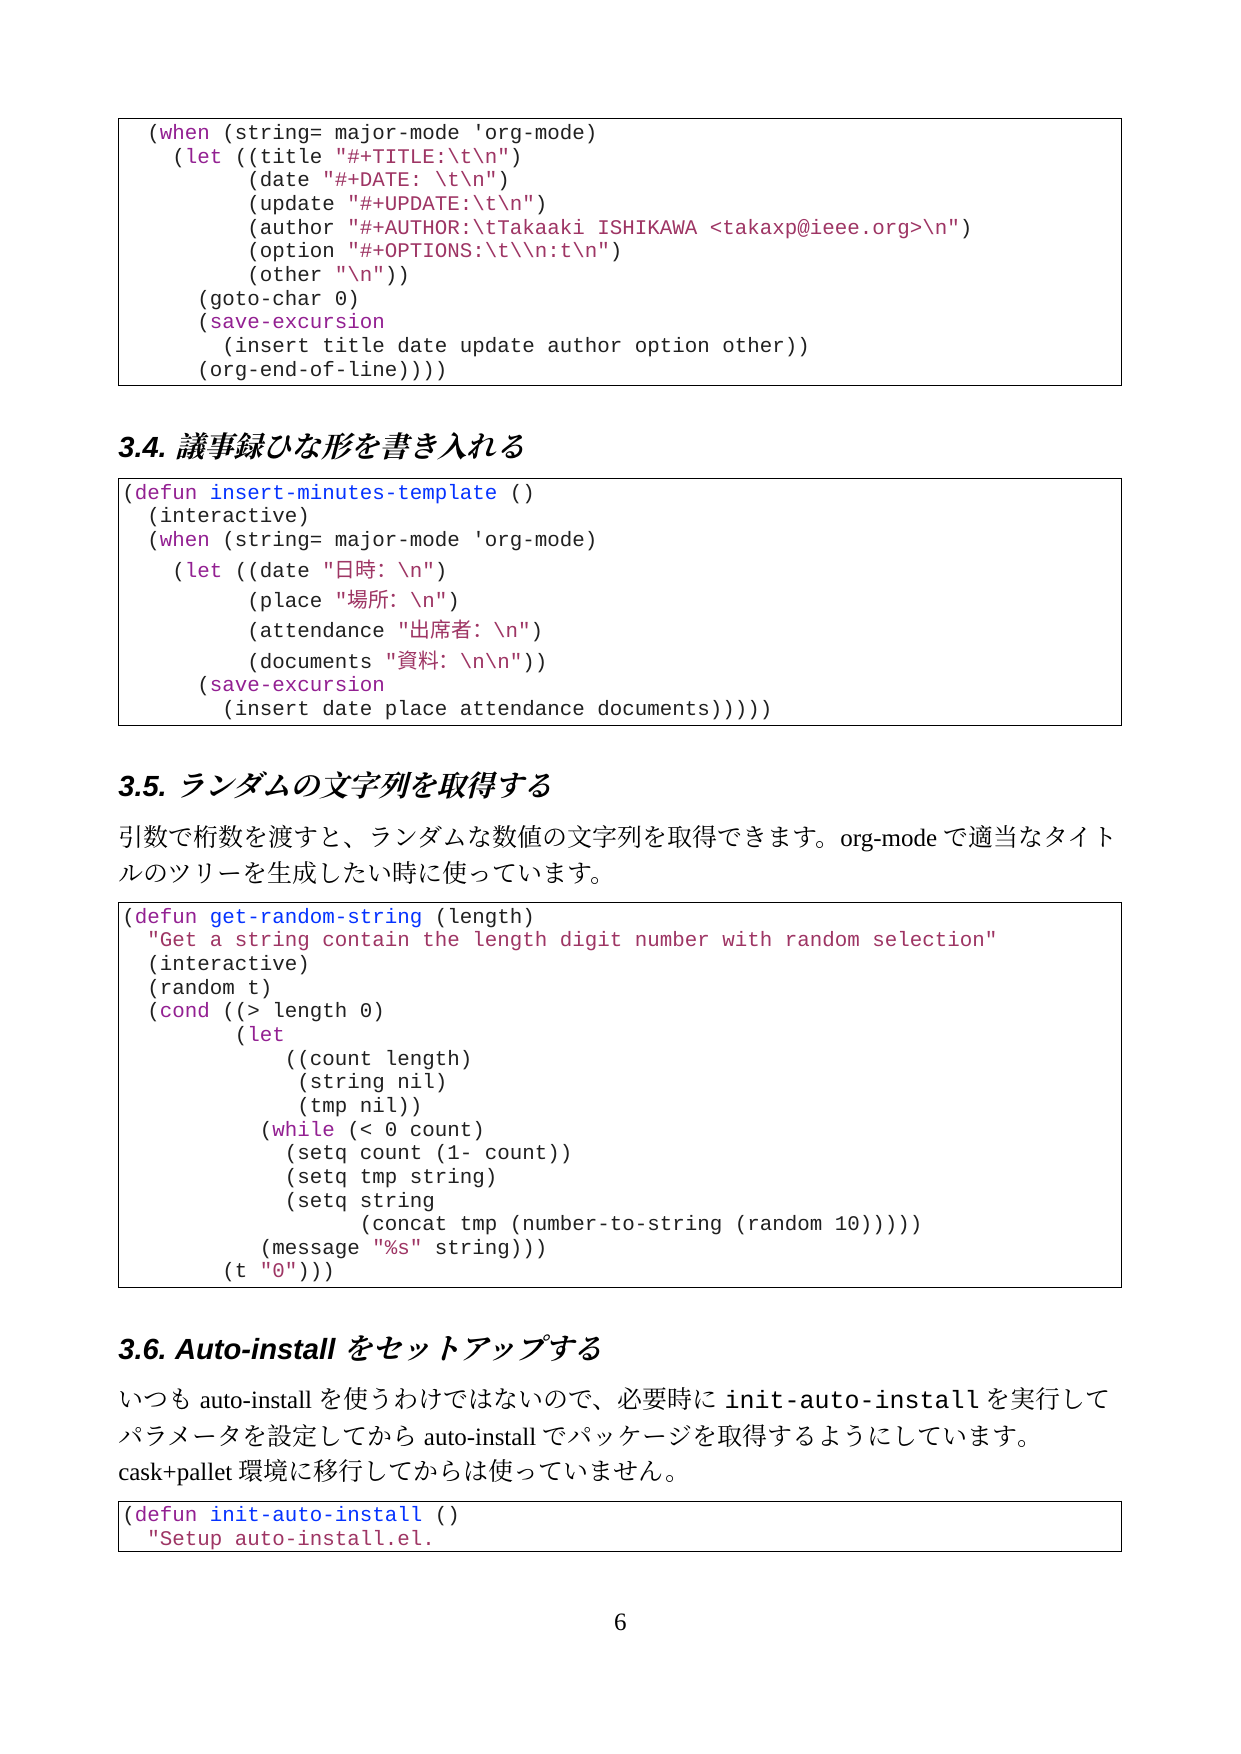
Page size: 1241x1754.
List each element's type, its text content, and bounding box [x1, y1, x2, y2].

text "Get a string contain the length digit number with random selection" [119, 926, 1121, 949]
text (let ((title "#+TITLE:\t\n") [119, 142, 1121, 165]
text (cond ((> length 0) [119, 996, 1121, 1020]
text (string nil) [119, 1067, 1121, 1091]
text (let ((date "日時：\n") [119, 549, 1121, 579]
text (when (string= major-mode 'org-mode) [119, 119, 1121, 142]
text (when (string= major-mode 'org-mode) [119, 525, 1121, 549]
text (date "#+DATE: \t\n") [119, 165, 1121, 189]
text (setq tmp string) [119, 1162, 1121, 1186]
text (save-excursion [119, 307, 1121, 331]
subtitle ランダムの文字列を取得する [118, 763, 1122, 805]
text (defun insert-minutes-template () [119, 479, 1121, 502]
text ((count length) [119, 1044, 1121, 1067]
text (let [119, 1020, 1121, 1044]
text (documents "資料：\n\n")) [119, 640, 1121, 671]
text (org-end-of-line)))) [119, 354, 1121, 385]
text (message "%s" string))) [119, 1233, 1121, 1257]
subtitle 議事録ひな形を書き入れる [118, 423, 1122, 465]
text (while (< 0 count) [119, 1115, 1121, 1138]
text 引数で桁数を渡すと、ランダムな数値の文字列を取得できます。org-mode で適当なタイトルのツリーを生成したい時に使っています。 [118, 817, 1122, 889]
text (author "#+AUTHOR:\tTakaaki ISHIKAWA <takaxp@ieee.org>\n") [119, 213, 1121, 236]
text (concat tmp (number-to-string (random 10))))) [119, 1209, 1121, 1233]
text (setq count (1- count)) [119, 1138, 1121, 1162]
text (setq string [119, 1186, 1121, 1209]
text (option "#+OPTIONS:\t\\n:t\n") [119, 236, 1121, 260]
text (other "\n")) [119, 260, 1121, 284]
text (defun get-random-string (length) [119, 903, 1121, 926]
text (defun init-auto-install () [119, 1502, 1121, 1524]
text (interactive) [119, 502, 1121, 525]
text (insert date place attendance documents))))) [119, 694, 1121, 725]
text (interactive) [119, 949, 1121, 973]
text (insert title date update author option other)) [119, 331, 1121, 354]
text (t "0"))) [119, 1257, 1121, 1287]
text (goto-char 0) [119, 284, 1121, 307]
text (save-excursion [119, 671, 1121, 694]
text (attendance "出席者：\n") [119, 610, 1121, 640]
text (update "#+UPDATE:\t\n") [119, 189, 1121, 213]
text (place "場所：\n") [119, 579, 1121, 610]
text (tmp nil)) [119, 1091, 1121, 1115]
text いつも auto-install を使うわけではないので、必要時に init-auto-install を実行してパラメータを設定してから auto-install でパッケージを取得するようにしています。cask+pallet 環境に移行してからは使っていません。 [118, 1380, 1122, 1488]
text (random t) [119, 973, 1121, 996]
subtitle Auto-install をセットアップする [118, 1326, 1122, 1367]
text "Setup auto-install.el. [119, 1524, 1121, 1551]
